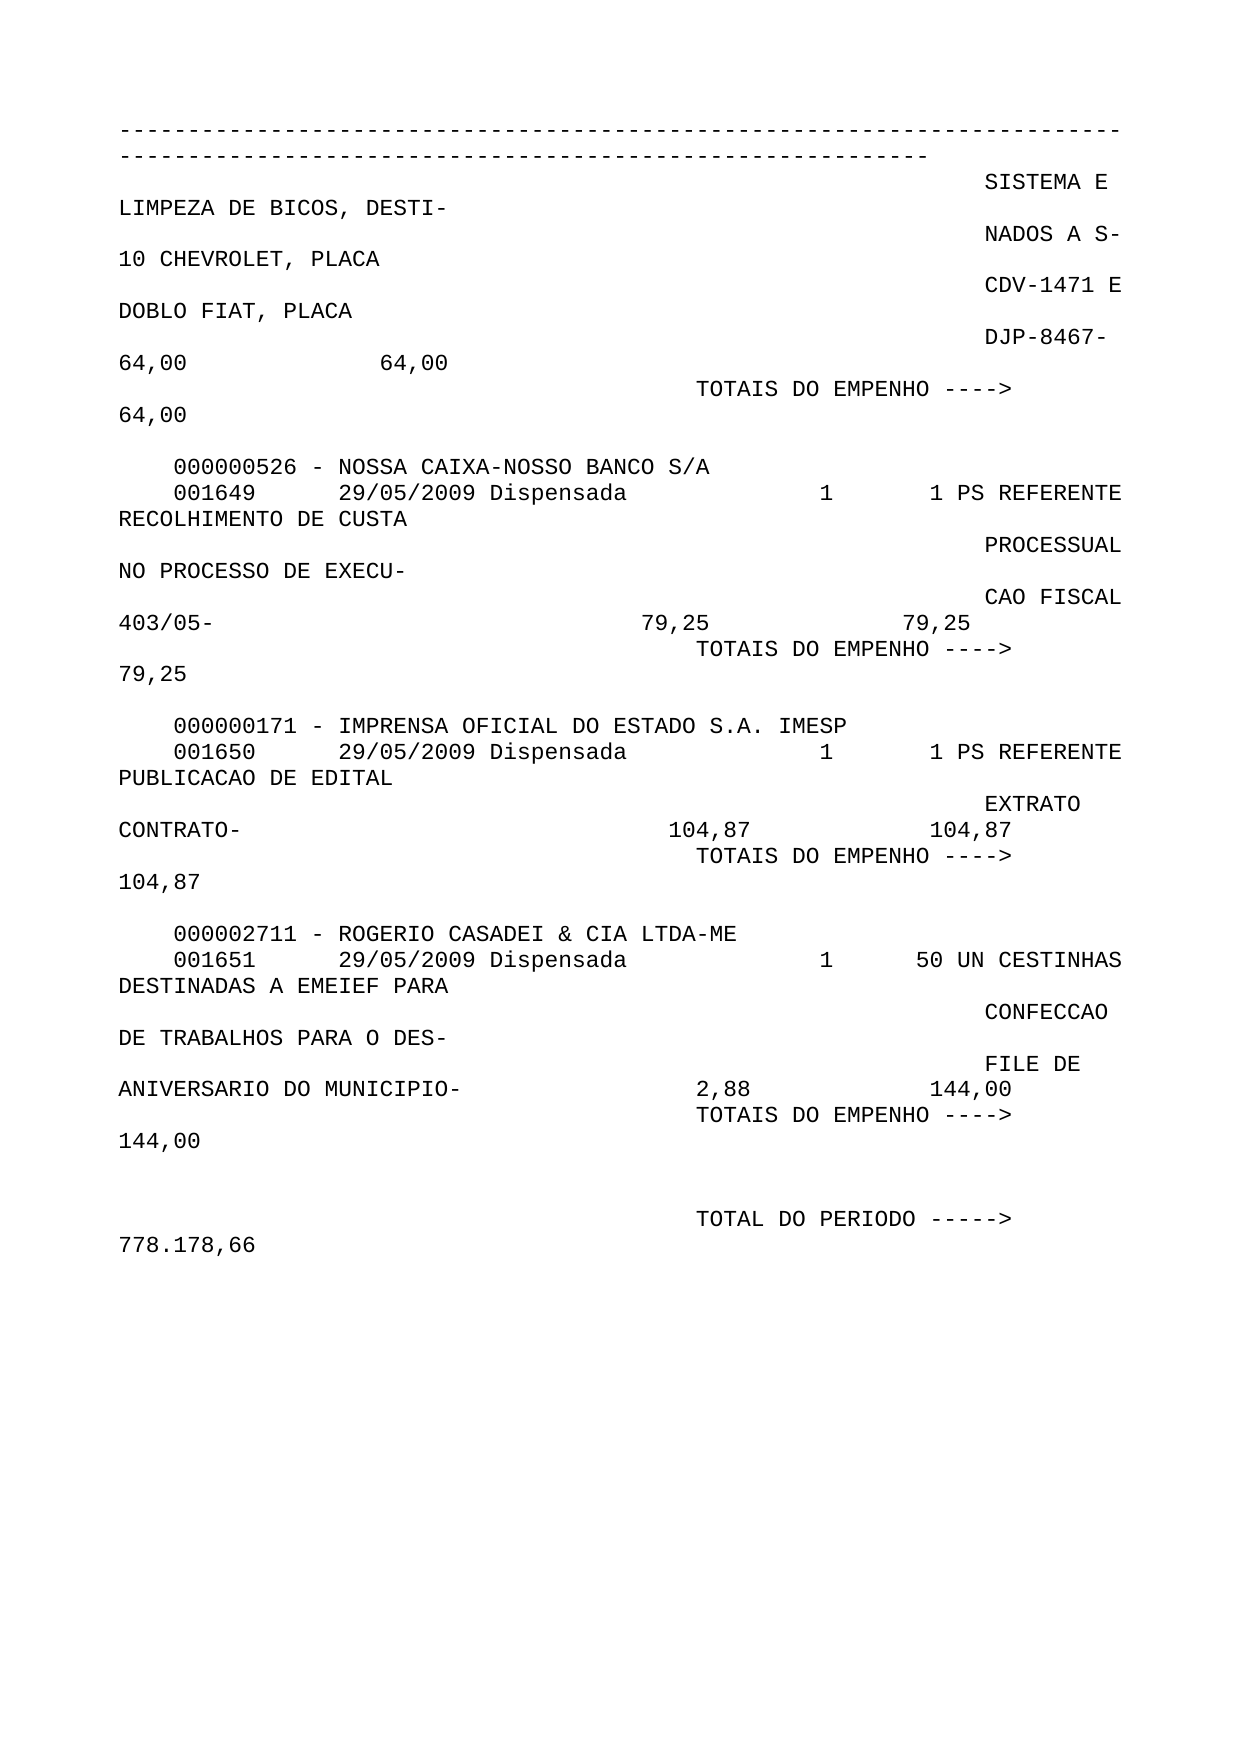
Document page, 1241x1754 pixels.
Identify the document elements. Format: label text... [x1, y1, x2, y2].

text FILE DE ANIVERSARIO DO MUNICIPIO- 2,88 144,00 [118, 1052, 1122, 1104]
text CAO FISCAL 403/05- 79,25 79,25 [118, 585, 1122, 637]
text TOTAIS DO EMPENHO ----> 79,25 [118, 637, 1122, 689]
text TOTAL DO PERIODO -----> 778.178,66 [118, 1207, 1122, 1259]
text 000000171 - IMPRENSA OFICIAL DO ESTADO S.A. IMESP [118, 715, 1122, 741]
text CDV-1471 E DOBLO FIAT, PLACA [118, 274, 1122, 326]
text 001651 29/05/2009 Dispensada 1 50 UN CESTINHAS DESTINADAS A EMEIEF PARA [118, 948, 1122, 1000]
text TOTAIS DO EMPENHO ----> 144,00 [118, 1104, 1122, 1156]
text 000002711 - ROGERIO CASADEI & CIA LTDA-ME [118, 922, 1122, 948]
text DJP-8467- 64,00 64,00 [118, 326, 1122, 377]
text CONFECCAO DE TRABALHOS PARA O DES- [118, 1000, 1122, 1052]
text PROCESSUAL NO PROCESSO DE EXECU- [118, 533, 1122, 585]
text SISTEMA E LIMPEZA DE BICOS, DESTI- [118, 170, 1122, 222]
text ------------------------------------------------------------------------------------------------------------------------------------ [118, 118, 1122, 170]
text EXTRATO CONTRATO- 104,87 104,87 [118, 792, 1122, 844]
text 001650 29/05/2009 Dispensada 1 1 PS REFERENTE PUBLICACAO DE EDITAL [118, 741, 1122, 792]
text NADOS A S-10 CHEVROLET, PLACA [118, 222, 1122, 274]
text 000000526 - NOSSA CAIXA-NOSSO BANCO S/A [118, 455, 1122, 481]
text TOTAIS DO EMPENHO ----> 64,00 [118, 377, 1122, 429]
text TOTAIS DO EMPENHO ----> 104,87 [118, 844, 1122, 896]
text 001649 29/05/2009 Dispensada 1 1 PS REFERENTE RECOLHIMENTO DE CUSTA [118, 481, 1122, 533]
